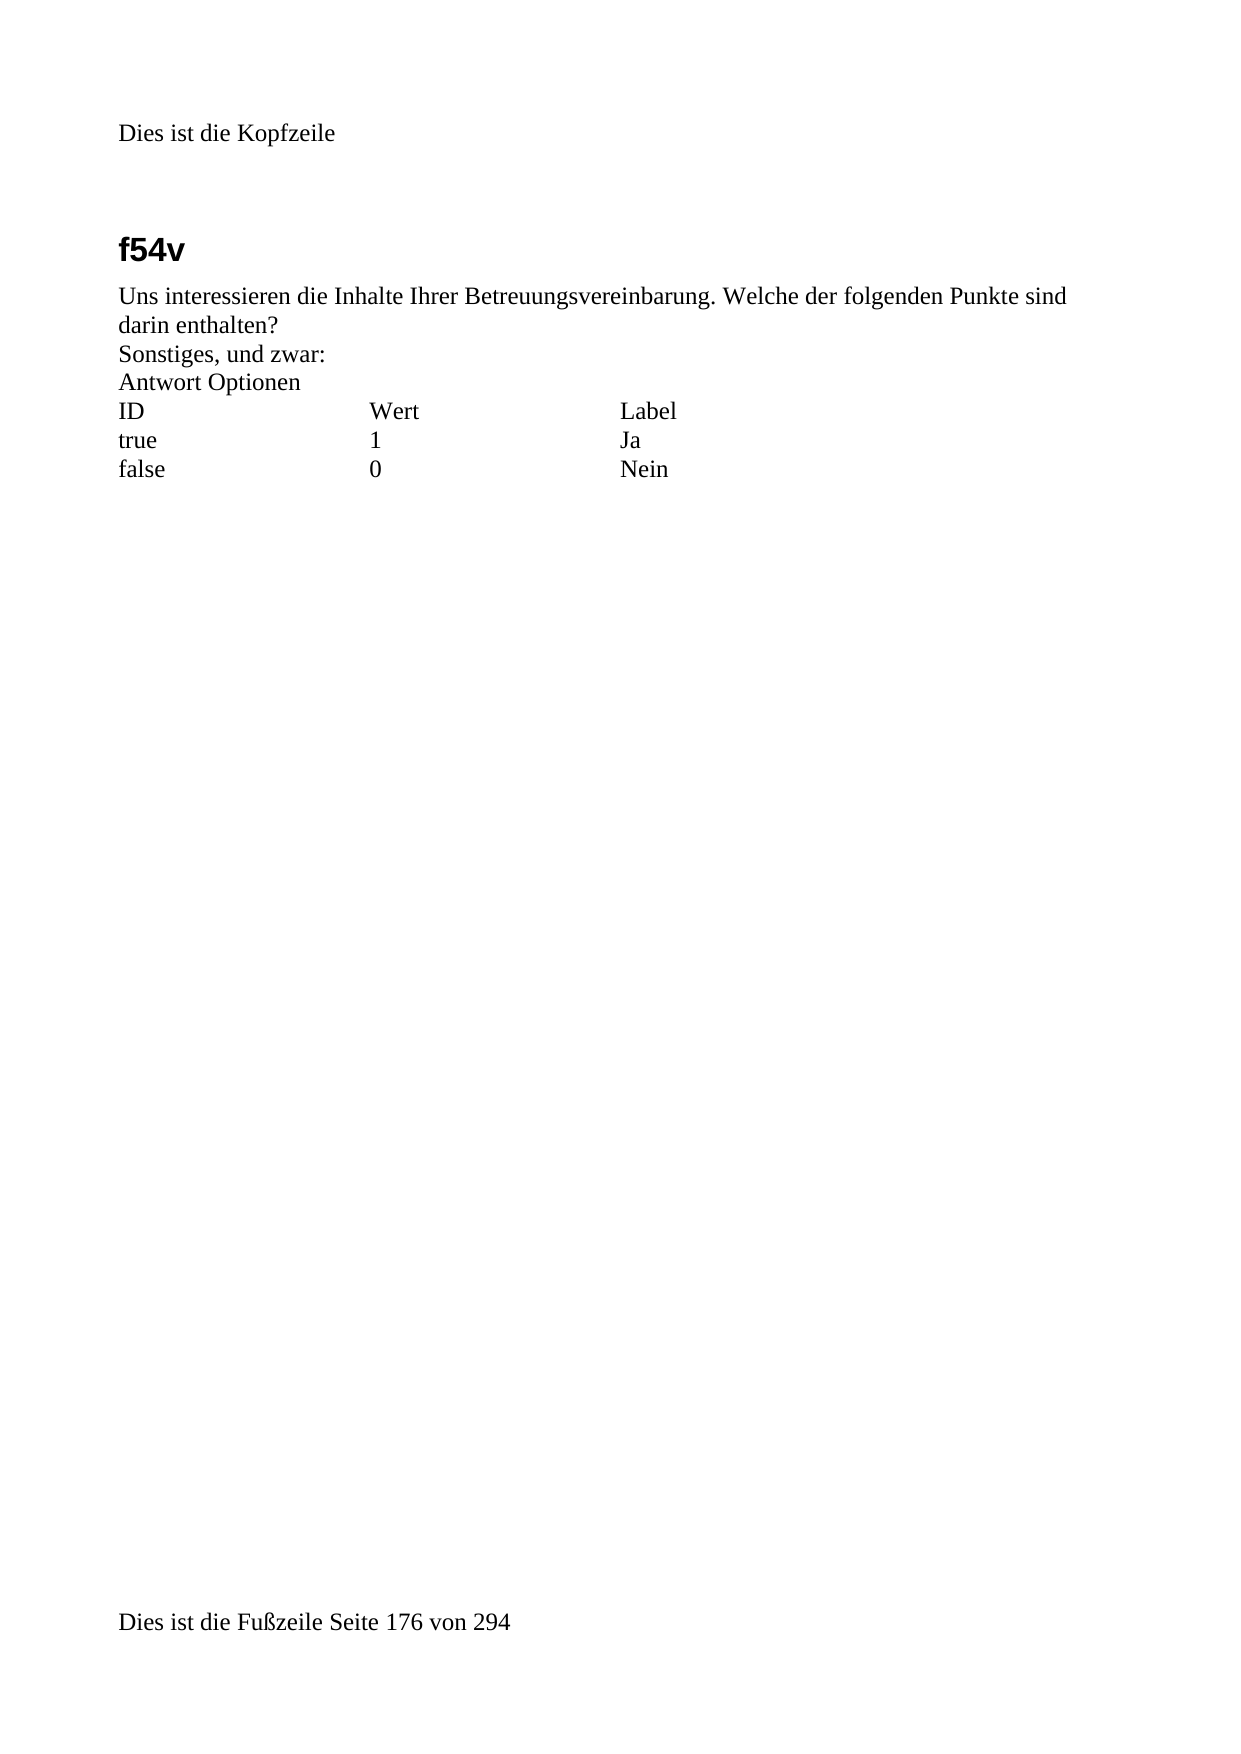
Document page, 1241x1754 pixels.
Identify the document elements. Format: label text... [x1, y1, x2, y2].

subtitle f54v [118, 230, 1122, 269]
table_cell Ja [620, 425, 871, 454]
text Antwort Optionen [118, 367, 1122, 396]
table_cell 0 [369, 454, 620, 482]
table_header Wert [369, 396, 620, 425]
table_cell Nein [620, 454, 871, 482]
text Sonstiges, und zwar: [118, 339, 1122, 367]
table_cell 1 [369, 425, 620, 454]
table_cell true [118, 425, 369, 454]
text Uns interessieren die Inhalte Ihrer Betreuungsvereinbarung. Welche der folgenden Punkte sind darin enthalten? [118, 281, 1122, 339]
table_header Label [620, 396, 871, 425]
table_cell false [118, 454, 369, 482]
table_header ID [118, 396, 369, 425]
